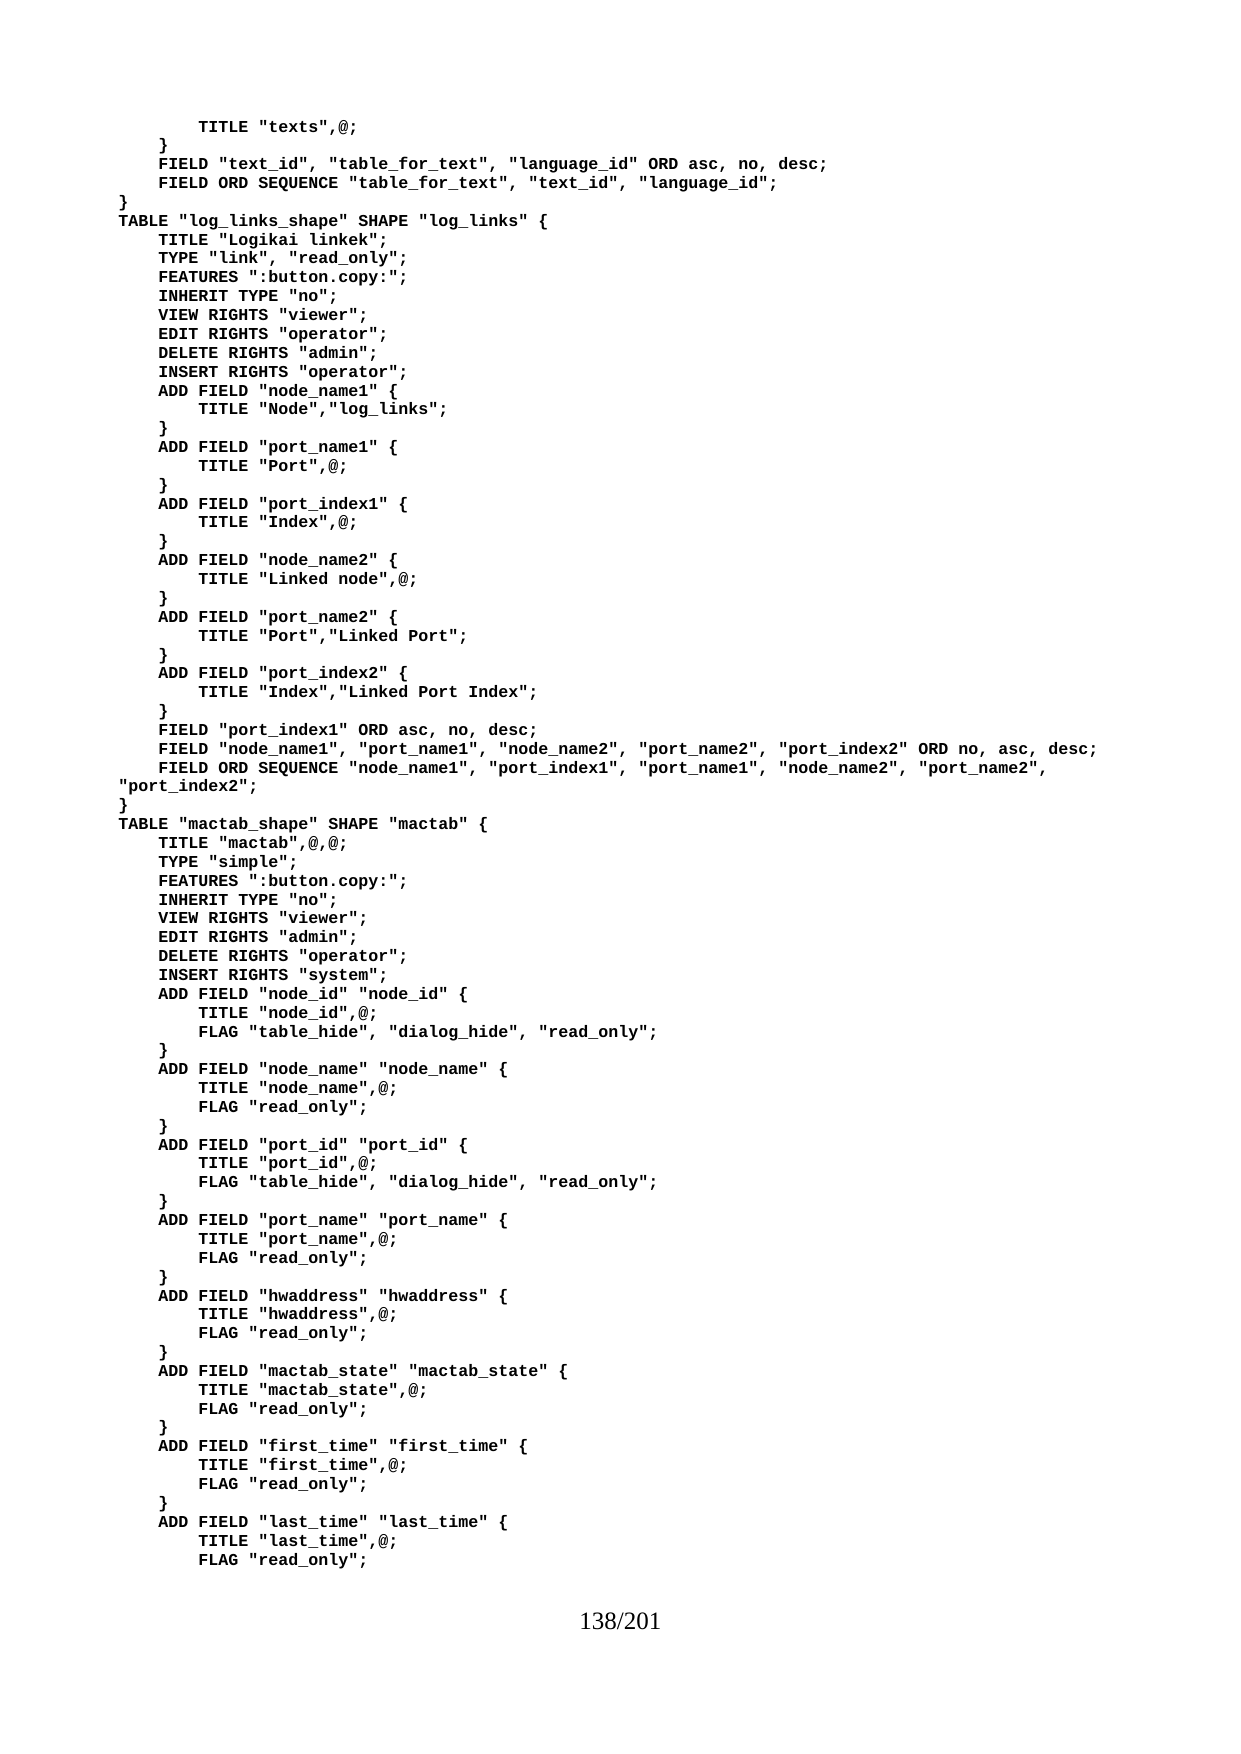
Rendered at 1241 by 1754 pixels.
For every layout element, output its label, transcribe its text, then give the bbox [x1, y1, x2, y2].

text VIEW RIGHTS "viewer"; [118, 307, 1122, 326]
text FIELD ORD SEQUENCE "node_name1", "port_index1", "port_name1", "node_name2", "port_name2", "port_index2"; [118, 759, 1122, 797]
text } [118, 193, 1122, 212]
text ADD FIELD "port_name" "port_name" { [118, 1212, 1122, 1231]
text } [118, 1193, 1122, 1212]
text TITLE "Logikai linkek"; [118, 231, 1122, 250]
text ADD FIELD "mactab_state" "mactab_state" { [118, 1362, 1122, 1381]
text EDIT RIGHTS "operator"; [118, 326, 1122, 344]
text ADD FIELD "last_time" "last_time" { [118, 1513, 1122, 1532]
text INSERT RIGHTS "system"; [118, 967, 1122, 985]
text ADD FIELD "port_name2" { [118, 608, 1122, 627]
text } [118, 137, 1122, 156]
text FLAG "read_only"; [118, 1476, 1122, 1494]
text FLAG "table_hide", "dialog_hide", "read_only"; [118, 1023, 1122, 1042]
text } [118, 476, 1122, 495]
text TITLE "node_name",@; [118, 1080, 1122, 1098]
text TABLE "log_links_shape" SHAPE "log_links" { [118, 212, 1122, 231]
text TITLE "mactab_state",@; [118, 1381, 1122, 1400]
text FLAG "table_hide", "dialog_hide", "read_only"; [118, 1174, 1122, 1193]
text TYPE "simple"; [118, 853, 1122, 872]
text ADD FIELD "port_index1" { [118, 495, 1122, 514]
text TITLE "port_id",@; [118, 1155, 1122, 1174]
text ADD FIELD "node_id" "node_id" { [118, 985, 1122, 1004]
text ADD FIELD "node_name1" { [118, 382, 1122, 401]
text } [118, 797, 1122, 816]
text TABLE "mactab_shape" SHAPE "mactab" { [118, 816, 1122, 834]
text } [118, 1494, 1122, 1513]
text TITLE "node_id",@; [118, 1004, 1122, 1023]
text TITLE "texts",@; [118, 118, 1122, 137]
text TITLE "Index","Linked Port Index"; [118, 684, 1122, 703]
text EDIT RIGHTS "admin"; [118, 929, 1122, 948]
text FLAG "read_only"; [118, 1098, 1122, 1117]
text FLAG "read_only"; [118, 1325, 1122, 1344]
text TITLE "Linked node",@; [118, 571, 1122, 589]
text FIELD ORD SEQUENCE "table_for_text", "text_id", "language_id"; [118, 175, 1122, 193]
text TITLE "port_name",@; [118, 1231, 1122, 1249]
text ADD FIELD "node_name2" { [118, 552, 1122, 571]
text FEATURES ":button.copy:"; [118, 872, 1122, 891]
text INHERIT TYPE "no"; [118, 891, 1122, 910]
text ADD FIELD "port_id" "port_id" { [118, 1136, 1122, 1155]
text } [118, 1117, 1122, 1136]
text TITLE "Index",@; [118, 514, 1122, 533]
text FLAG "read_only"; [118, 1400, 1122, 1419]
text } [118, 420, 1122, 439]
text TYPE "link", "read_only"; [118, 250, 1122, 269]
text TITLE "Node","log_links"; [118, 401, 1122, 420]
text FIELD "text_id", "table_for_text", "language_id" ORD asc, no, desc; [118, 156, 1122, 175]
text } [118, 533, 1122, 552]
text VIEW RIGHTS "viewer"; [118, 910, 1122, 929]
text FLAG "read_only"; [118, 1249, 1122, 1268]
text } [118, 1268, 1122, 1287]
text ADD FIELD "port_name1" { [118, 439, 1122, 457]
text TITLE "hwaddress",@; [118, 1306, 1122, 1325]
text TITLE "Port","Linked Port"; [118, 627, 1122, 646]
text FIELD "node_name1", "port_name1", "node_name2", "port_name2", "port_index2" ORD no, asc, desc; [118, 740, 1122, 759]
text } [118, 646, 1122, 665]
text ADD FIELD "port_index2" { [118, 665, 1122, 684]
text TITLE "last_time",@; [118, 1532, 1122, 1551]
text } [118, 1419, 1122, 1438]
text INSERT RIGHTS "operator"; [118, 363, 1122, 382]
text TITLE "first_time",@; [118, 1457, 1122, 1476]
text FLAG "read_only"; [118, 1551, 1122, 1570]
text } [118, 589, 1122, 608]
text } [118, 1042, 1122, 1061]
text ADD FIELD "hwaddress" "hwaddress" { [118, 1287, 1122, 1306]
text FIELD "port_index1" ORD asc, no, desc; [118, 721, 1122, 740]
text } [118, 703, 1122, 721]
text DELETE RIGHTS "operator"; [118, 948, 1122, 967]
text DELETE RIGHTS "admin"; [118, 344, 1122, 363]
text } [118, 1344, 1122, 1362]
text ADD FIELD "first_time" "first_time" { [118, 1438, 1122, 1457]
text INHERIT TYPE "no"; [118, 288, 1122, 307]
text FEATURES ":button.copy:"; [118, 269, 1122, 288]
text TITLE "mactab",@,@; [118, 834, 1122, 853]
text TITLE "Port",@; [118, 457, 1122, 476]
text ADD FIELD "node_name" "node_name" { [118, 1061, 1122, 1080]
